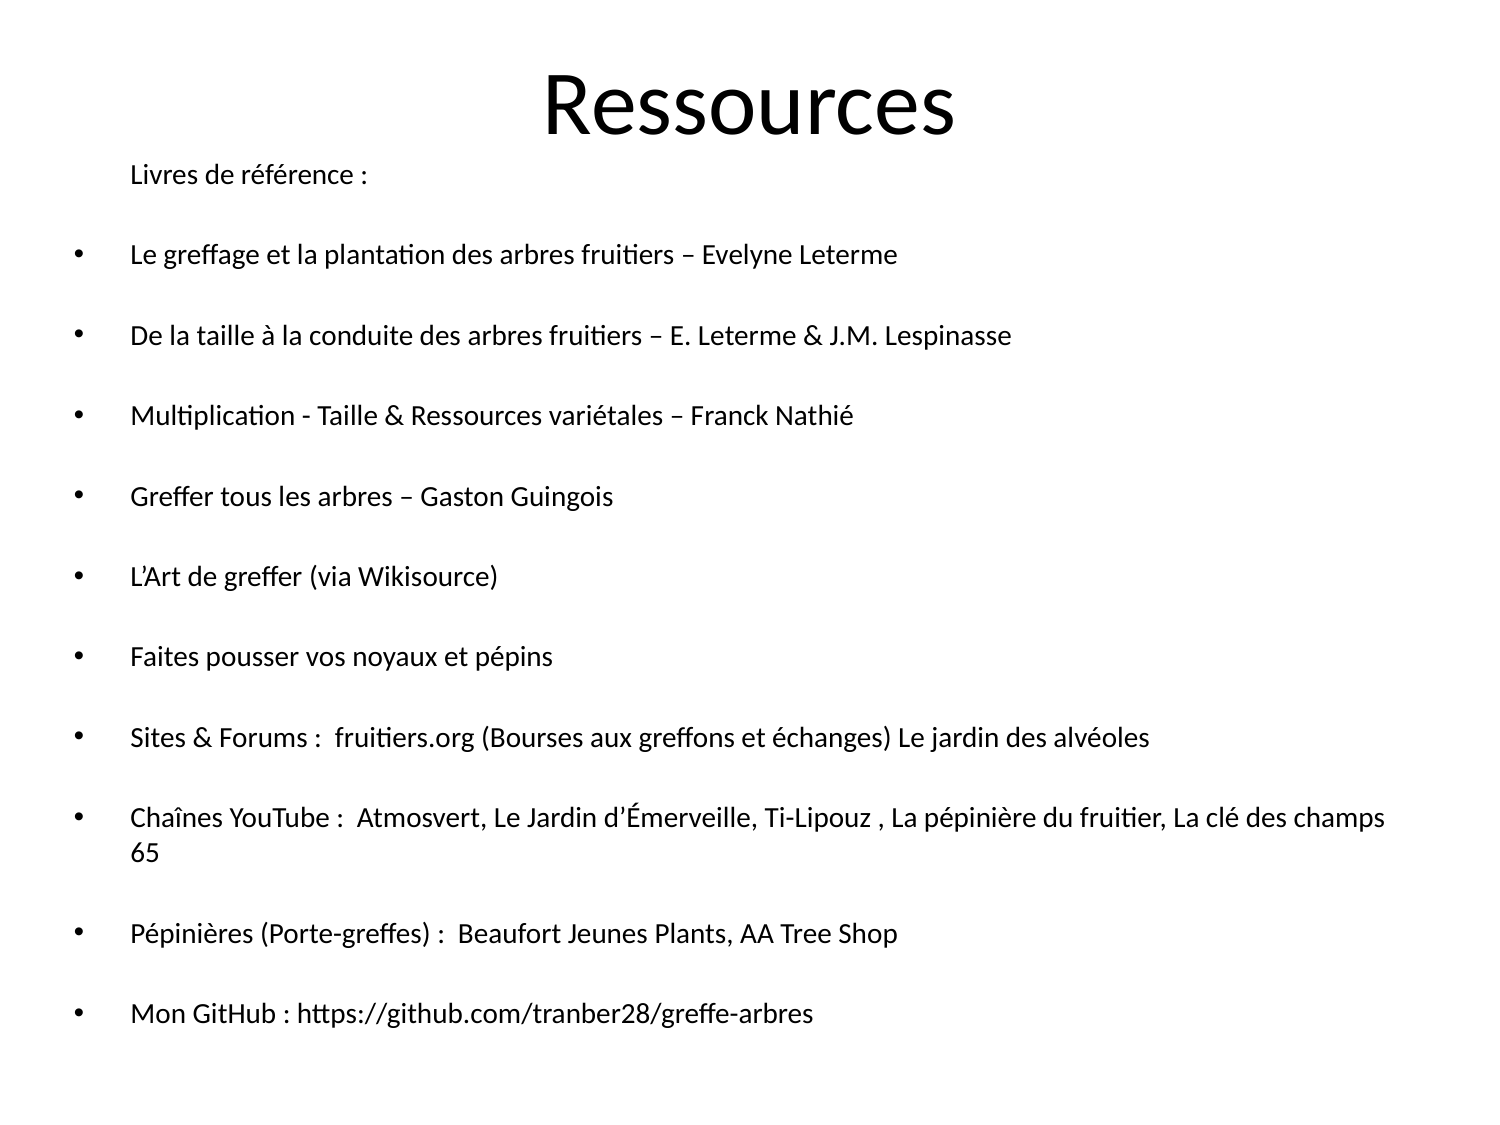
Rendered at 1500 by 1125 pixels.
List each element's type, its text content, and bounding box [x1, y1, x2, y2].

list Livres de référence : Le greffage et la plantation des arbres fruitiers – Evelyne Leterme De la taille à la conduite des arbres fruitiers – E. Leterme & J.M. Lespinasse Multiplication - Taille & Ressources variétales – Franck Nathié Greffer tous les arbres – Gaston Guingois L’Art de greffer (via Wikisource) Faites pousser vos noyaux et pépins Sites & Forums : fruitiers.org (Bourses aux greffons et échanges) Le jardin des alvéoles Chaînes YouTube : Atmosvert, Le Jardin d’Émerveille, Ti-Lipouz , La pépinière du fruitier, La clé des champs 65 Pépinières (Porte-greffes) : Beaufort Jeunes Plants, AA Tree Shop Mon GitHub : https://github.com/tranber28/greffe-arbres [59, 147, 1409, 1093]
title Ressources [75, 3, 1425, 192]
